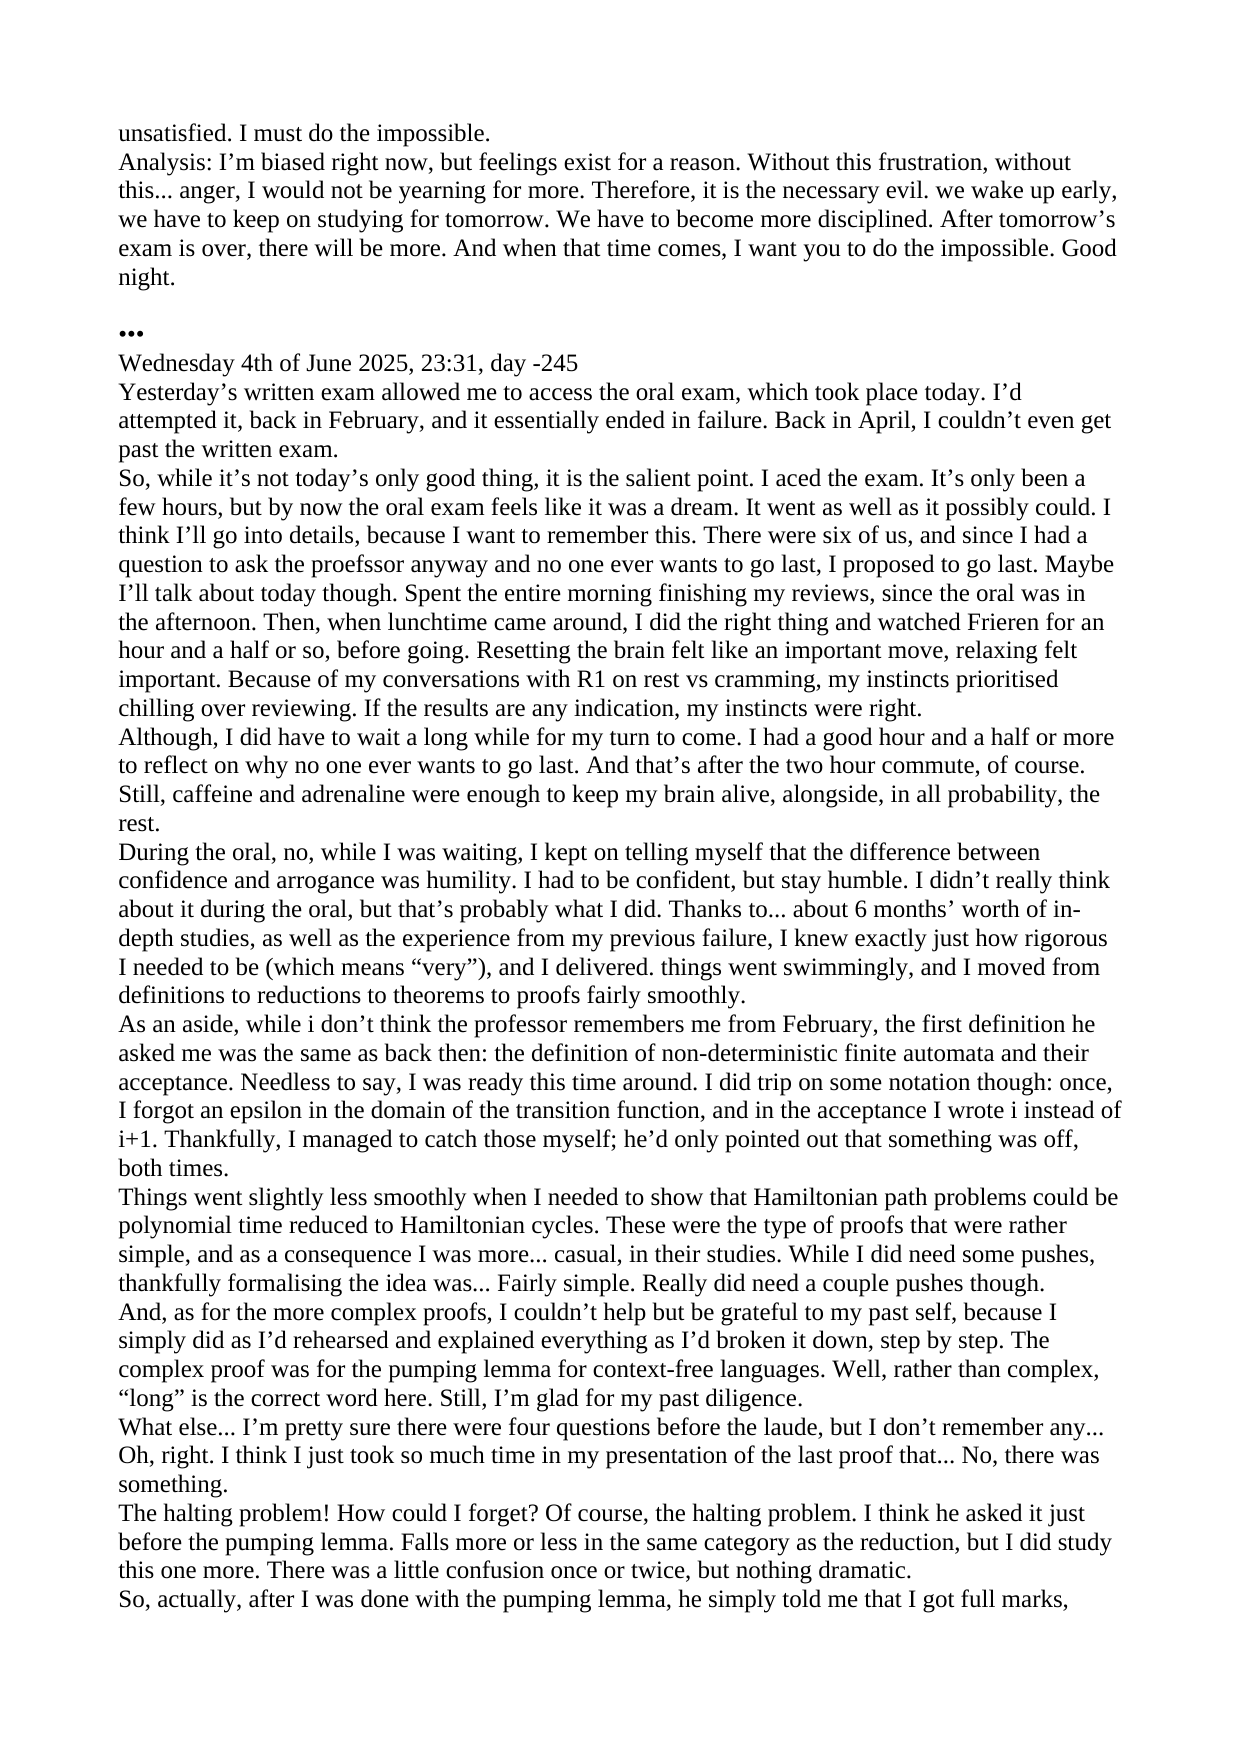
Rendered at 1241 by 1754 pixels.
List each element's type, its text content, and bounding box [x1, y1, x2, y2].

text Things went slightly less smoothly when I needed to show that Hamiltonian path problems could be polynomial time reduced to Hamiltonian cycles. These were the type of proofs that were rather simple, and as a consequence I was more... casual, in their studies. While I did need some pushes, thankfully formalising the idea was... Fairly simple. Really did need a couple pushes though. [118, 1182, 1122, 1297]
text During the oral, no, while I was waiting, I kept on telling myself that the difference between confidence and arrogance was humility. I had to be confident, but stay humble. I didn’t really think about it during the oral, but that’s probably what I did. Thanks to... about 6 months’ worth of in-depth studies, as well as the experience from my previous failure, I knew exactly just how rigorous I needed to be (which means “very”), and I delivered. things went swimmingly, and I moved from definitions to reductions to theorems to proofs fairly smoothly. [118, 837, 1122, 1009]
text And, as for the more complex proofs, I couldn’t help but be grateful to my past self, because I simply did as I’d rehearsed and explained everything as I’d broken it down, step by step. The complex proof was for the pumping lemma for context-free languages. Well, rather than complex, “long” is the correct word here. Still, I’m glad for my past diligence. [118, 1297, 1122, 1412]
text Yesterday’s written exam allowed me to access the oral exam, which took place today. I’d attempted it, back in February, and it essentially ended in failure. Back in April, I couldn’t even get past the written exam. [118, 377, 1122, 463]
text What else... I’m pretty sure there were four questions before the laude, but I don’t remember any... Oh, right. I think I just took so much time in my presentation of the last proof that... No, there was something. [118, 1412, 1122, 1498]
text Wednesday 4th of June 2025, 23:31, day -245 [118, 348, 1122, 377]
text ••• [118, 319, 1122, 348]
text The halting problem! How could I forget? Of course, the halting problem. I think he asked it just before the pumping lemma. Falls more or less in the same category as the reduction, but I did study this one more. There was a little confusion once or twice, but nothing dramatic. [118, 1498, 1122, 1584]
text So, actually, after I was done with the pumping lemma, he simply told me that I got full marks, [118, 1584, 1122, 1613]
text As an aside, while i don’t think the professor remembers me from February, the first definition he asked me was the same as back then: the definition of non-deterministic finite automata and their acceptance. Needless to say, I was ready this time around. I did trip on some notation though: once, I forgot an epsilon in the domain of the transition function, and in the acceptance I wrote i instead of i+1. Thankfully, I managed to catch those myself; he’d only pointed out that something was off, both times. [118, 1009, 1122, 1182]
text Although, I did have to wait a long while for my turn to come. I had a good hour and a half or more to reflect on why no one ever wants to go last. And that’s after the two hour commute, of course. Still, caffeine and adrenaline were enough to keep my brain alive, alongside, in all probability, the rest. [118, 722, 1122, 837]
text Analysis: I’m biased right now, but feelings exist for a reason. Without this frustration, without this... anger, I would not be yearning for more. Therefore, it is the necessary evil. we wake up early, we have to keep on studying for tomorrow. We have to become more disciplined. After tomorrow’s exam is over, there will be more. And when that time comes, I want you to do the impossible. Good night. [118, 147, 1122, 291]
text unsatisfied. I must do the impossible. [118, 118, 1122, 147]
text So, while it’s not today’s only good thing, it is the salient point. I aced the exam. It’s only been a few hours, but by now the oral exam feels like it was a dream. It went as well as it possibly could. I think I’ll go into details, because I want to remember this. There were six of us, and since I had a question to ask the proefssor anyway and no one ever wants to go last, I proposed to go last. Maybe I’ll talk about today though. Spent the entire morning finishing my reviews, since the oral was in the afternoon. Then, when lunchtime came around, I did the right thing and watched Frieren for an hour and a half or so, before going. Resetting the brain felt like an important move, relaxing felt important. Because of my conversations with R1 on rest vs cramming, my instincts prioritised chilling over reviewing. If the results are any indication, my instincts were right. [118, 463, 1122, 722]
